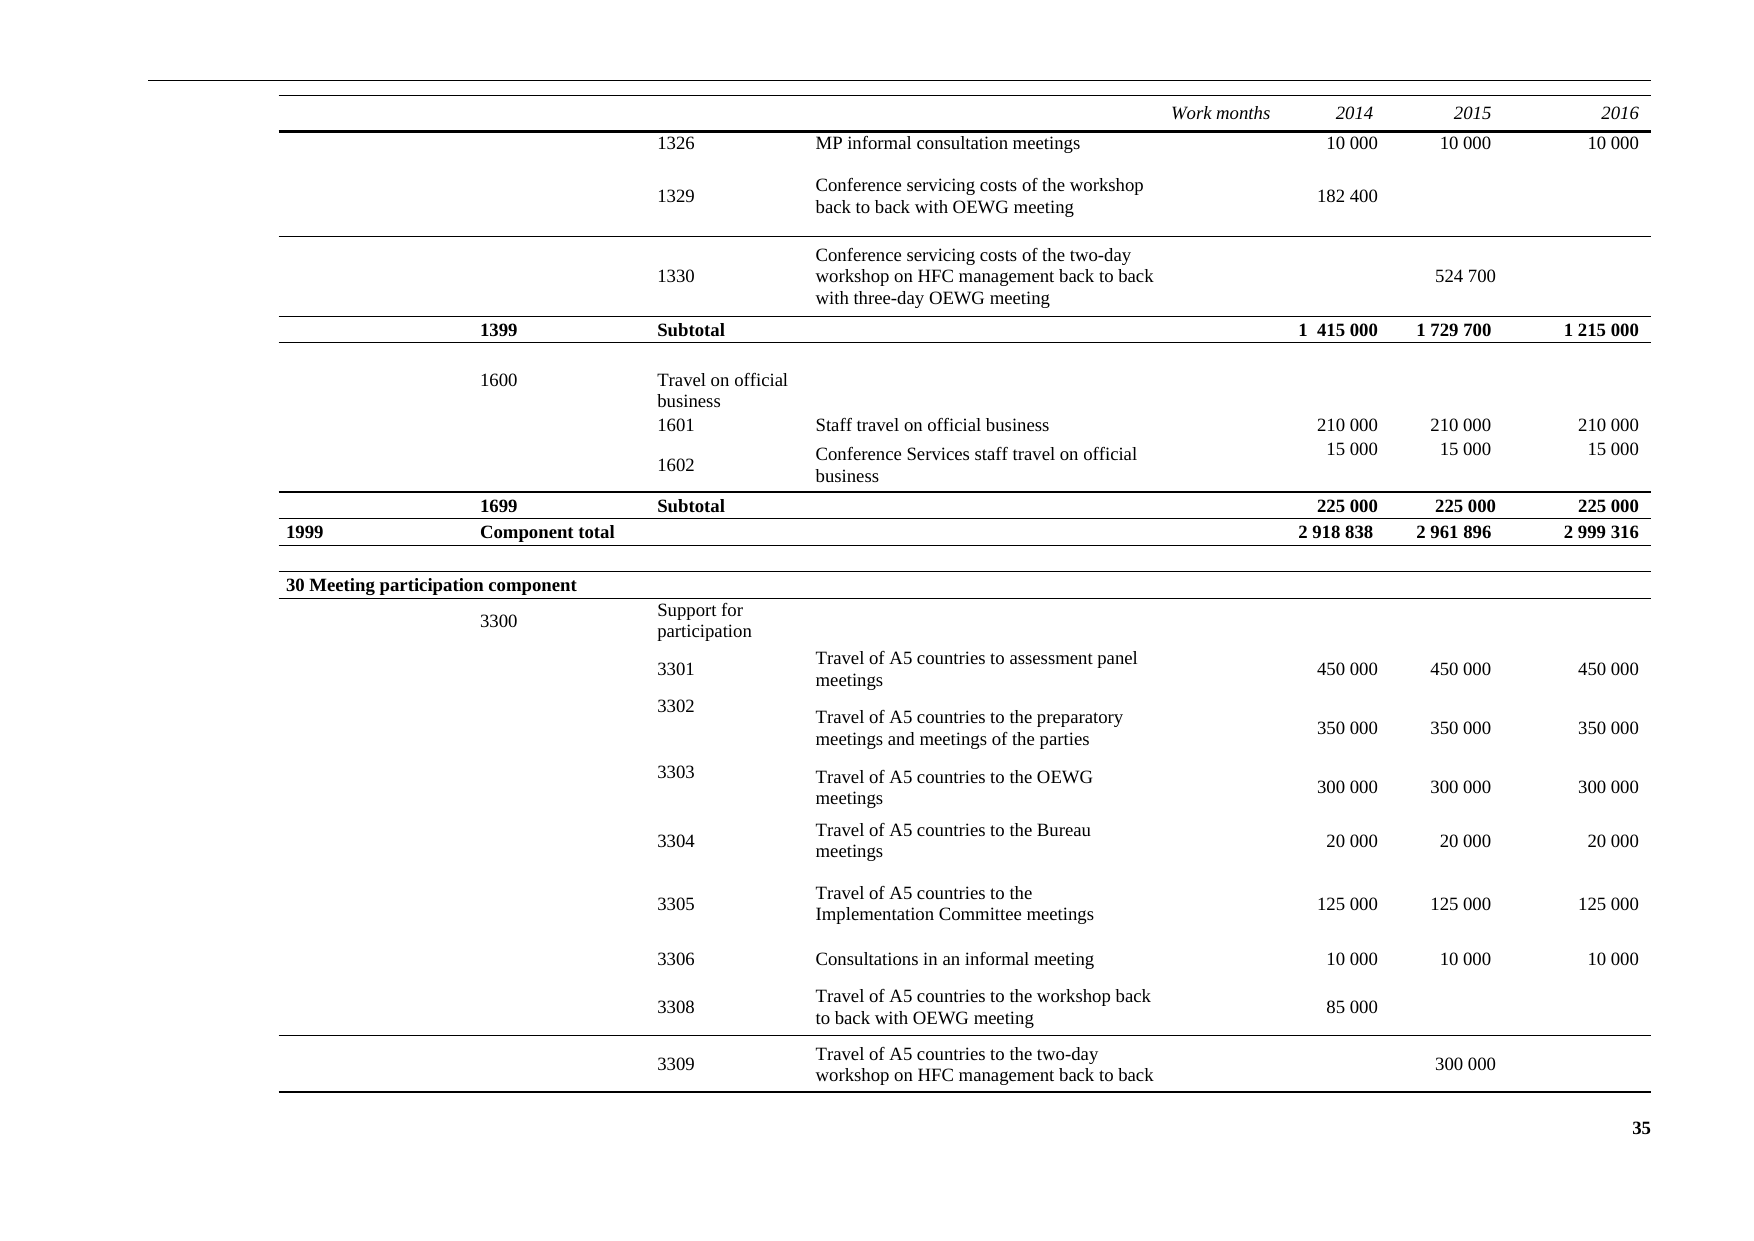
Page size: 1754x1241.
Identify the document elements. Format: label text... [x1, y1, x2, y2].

table_cell 225 000 [1278, 493, 1385, 518]
table_cell [1278, 572, 1385, 598]
table_cell [473, 642, 650, 695]
table_cell [1503, 546, 1651, 571]
table_cell 10 000 [1385, 940, 1503, 978]
table_cell 3303 [650, 761, 808, 814]
table_cell [1163, 156, 1277, 236]
table_cell [1278, 1036, 1385, 1091]
table_cell [279, 369, 472, 412]
table_cell [808, 317, 1162, 342]
table_cell 3302 [650, 695, 808, 761]
table_header Work months [1163, 96, 1277, 129]
table_cell 3306 [650, 940, 808, 978]
table_cell Travel of A5 countries to the Bureau meetings [808, 814, 1162, 867]
table_cell 20 000 [1278, 814, 1385, 867]
table_cell [473, 1036, 650, 1091]
table_cell [808, 546, 1162, 571]
table_cell [1503, 572, 1651, 598]
table_cell 1601 [650, 412, 808, 438]
table_cell 85 000 [1278, 978, 1385, 1035]
table_cell 1 215 000 [1503, 317, 1651, 342]
table_cell [279, 237, 472, 316]
table_cell Conference Services staff travel on official business [808, 438, 1162, 491]
table_cell [1163, 761, 1277, 814]
table_cell [1278, 343, 1385, 369]
table_cell [473, 156, 650, 236]
table_cell 1326 [650, 133, 808, 156]
table_cell 1399 [473, 317, 650, 342]
table_cell Travel on official business [650, 369, 808, 412]
table_cell Conference servicing costs of the workshop back to back with OEWG meeting [808, 156, 1162, 236]
table_cell [1385, 572, 1503, 598]
table_cell [279, 814, 472, 867]
table_header [808, 96, 1162, 129]
table_cell [1163, 369, 1277, 412]
table_cell Travel of A5 countries to the OEWG meetings [808, 761, 1162, 814]
table_cell [473, 940, 650, 978]
table_cell [1163, 1036, 1277, 1091]
table_cell Travel of A5 countries to the two-day workshop on HFC management back to back [808, 1036, 1162, 1091]
table_cell [1385, 156, 1503, 236]
table_cell [1278, 237, 1385, 316]
table_cell [279, 599, 472, 642]
table_cell [1163, 317, 1277, 342]
table_cell 3309 [650, 1036, 808, 1091]
table_cell 125 000 [1385, 867, 1503, 940]
table_cell Subtotal [650, 317, 808, 342]
table_cell 210 000 [1278, 412, 1385, 438]
table_cell [473, 237, 650, 316]
table_cell [1163, 599, 1277, 642]
table_cell [279, 493, 472, 518]
table_cell [279, 343, 472, 369]
table_cell [808, 519, 1162, 544]
table_cell [1385, 546, 1503, 571]
table_cell 20 000 [1385, 814, 1503, 867]
table_cell [808, 599, 1162, 642]
table_header 2016 [1503, 96, 1651, 129]
table_cell [279, 546, 472, 571]
table_cell Support for participation [650, 599, 808, 642]
table_cell [650, 546, 808, 571]
table_cell [1503, 1036, 1651, 1091]
table_cell 225 000 [1385, 493, 1503, 518]
table_cell 1 415 000 [1278, 317, 1385, 342]
table_header 2015 [1385, 96, 1503, 129]
table_cell Travel of A5 countries to assessment panel meetings [808, 642, 1162, 695]
table_cell [1163, 695, 1277, 761]
table_cell 1600 [473, 369, 650, 412]
table_cell 2 961 896 [1385, 519, 1503, 544]
table_cell [1278, 599, 1385, 642]
table_cell 182 400 [1278, 156, 1385, 236]
table_header [473, 96, 650, 129]
table_cell 1999 [279, 519, 472, 544]
table_cell [473, 412, 650, 438]
table_cell [1503, 599, 1651, 642]
table_cell 524 700 [1385, 237, 1503, 316]
table_cell Component total [473, 519, 650, 544]
table_cell 10 000 [1503, 133, 1651, 156]
table_cell [279, 317, 472, 342]
table_cell Conference servicing costs of the two-day workshop on HFC management back to back with three-day OEWG meeting [808, 237, 1162, 316]
table_cell [279, 978, 472, 1035]
table_cell [473, 978, 650, 1035]
table_cell [473, 867, 650, 940]
table_cell [1163, 519, 1277, 544]
table_cell [279, 1036, 472, 1091]
table_cell [473, 438, 650, 491]
table_cell [473, 546, 650, 571]
table_cell [650, 519, 808, 544]
table_cell 2 918 838 [1278, 519, 1385, 544]
table_cell 3305 [650, 867, 808, 940]
table_cell [279, 133, 472, 156]
table_cell 1329 [650, 156, 808, 236]
table_cell 125 000 [1503, 867, 1651, 940]
table_cell 450 000 [1503, 642, 1651, 695]
table_cell 10 000 [1278, 133, 1385, 156]
table_cell 1330 [650, 237, 808, 316]
table_cell 3300 [473, 599, 650, 642]
table_cell 300 000 [1385, 1036, 1503, 1091]
table_cell [1503, 343, 1651, 369]
table_cell Subtotal [650, 493, 808, 518]
table_cell 350 000 [1503, 695, 1651, 761]
table_cell [1163, 978, 1277, 1035]
table_cell [1163, 546, 1277, 571]
table_cell [279, 438, 472, 491]
table_cell 210 000 [1503, 412, 1651, 438]
table_cell 450 000 [1385, 642, 1503, 695]
table_cell 15 000 [1385, 438, 1503, 491]
table_cell [1385, 978, 1503, 1035]
table_cell [650, 343, 808, 369]
table_cell 3308 [650, 978, 808, 1035]
table_cell 15 000 [1278, 438, 1385, 491]
table_cell [808, 369, 1162, 412]
table_cell [279, 156, 472, 236]
table_cell 10 000 [1385, 133, 1503, 156]
table_cell [279, 867, 472, 940]
table_cell [473, 695, 650, 761]
table_cell [808, 343, 1162, 369]
table_cell 1 729 700 [1385, 317, 1503, 342]
table_cell 450 000 [1278, 642, 1385, 695]
table_cell [1385, 343, 1503, 369]
table_cell Consultations in an informal meeting [808, 940, 1162, 978]
table_cell [279, 695, 472, 761]
table_cell 3304 [650, 814, 808, 867]
table_cell [1163, 412, 1277, 438]
table_cell [279, 642, 472, 695]
table_cell [1163, 867, 1277, 940]
table_cell 1602 [650, 438, 808, 491]
table_cell [1503, 156, 1651, 236]
table_cell [1503, 369, 1651, 412]
table_cell 125 000 [1278, 867, 1385, 940]
table_cell [1163, 343, 1277, 369]
table_cell [1385, 599, 1503, 642]
table_cell [1503, 978, 1651, 1035]
table_cell [473, 343, 650, 369]
table_header [650, 96, 808, 129]
table_cell 10 000 [1503, 940, 1651, 978]
table_cell 350 000 [1385, 695, 1503, 761]
table_cell 300 000 [1385, 761, 1503, 814]
table_cell [1278, 546, 1385, 571]
table_cell [279, 412, 472, 438]
table_cell [1163, 940, 1277, 978]
table_cell [473, 814, 650, 867]
table_cell [1163, 642, 1277, 695]
table_cell 10 000 [1278, 940, 1385, 978]
table_cell 300 000 [1278, 761, 1385, 814]
table_cell [279, 940, 472, 978]
table_cell 350 000 [1278, 695, 1385, 761]
table_cell 225 000 [1503, 493, 1651, 518]
table_cell [1163, 493, 1277, 518]
table_cell 20 000 [1503, 814, 1651, 867]
table_cell MP informal consultation meetings [808, 133, 1162, 156]
table_cell Travel of A5 countries to the workshop back to back with OEWG meeting [808, 978, 1162, 1035]
table_cell [473, 133, 650, 156]
table_cell [808, 493, 1162, 518]
table_cell Travel of A5 countries to the preparatory meetings and meetings of the parties [808, 695, 1162, 761]
table_cell [473, 761, 650, 814]
table_cell 1699 [473, 493, 650, 518]
table_cell [1163, 237, 1277, 316]
table_cell Travel of A5 countries to the Implementation Committee meetings [808, 867, 1162, 940]
table_cell [1163, 814, 1277, 867]
table_cell 300 000 [1503, 761, 1651, 814]
table_cell Staff travel on official business [808, 412, 1162, 438]
table_header 2014 [1278, 96, 1385, 129]
table_header [279, 96, 472, 129]
table_cell [279, 761, 472, 814]
table_cell [1163, 438, 1277, 491]
table_cell 2 999 316 [1503, 519, 1651, 544]
table_cell [1163, 133, 1277, 156]
table_cell 15 000 [1503, 438, 1651, 491]
table_cell 3301 [650, 642, 808, 695]
table_cell [1385, 369, 1503, 412]
table_cell 210 000 [1385, 412, 1503, 438]
table_cell [1278, 369, 1385, 412]
table_cell [1503, 237, 1651, 316]
table_cell 30 Meeting participation component [279, 572, 1162, 598]
table_cell [1163, 572, 1277, 598]
